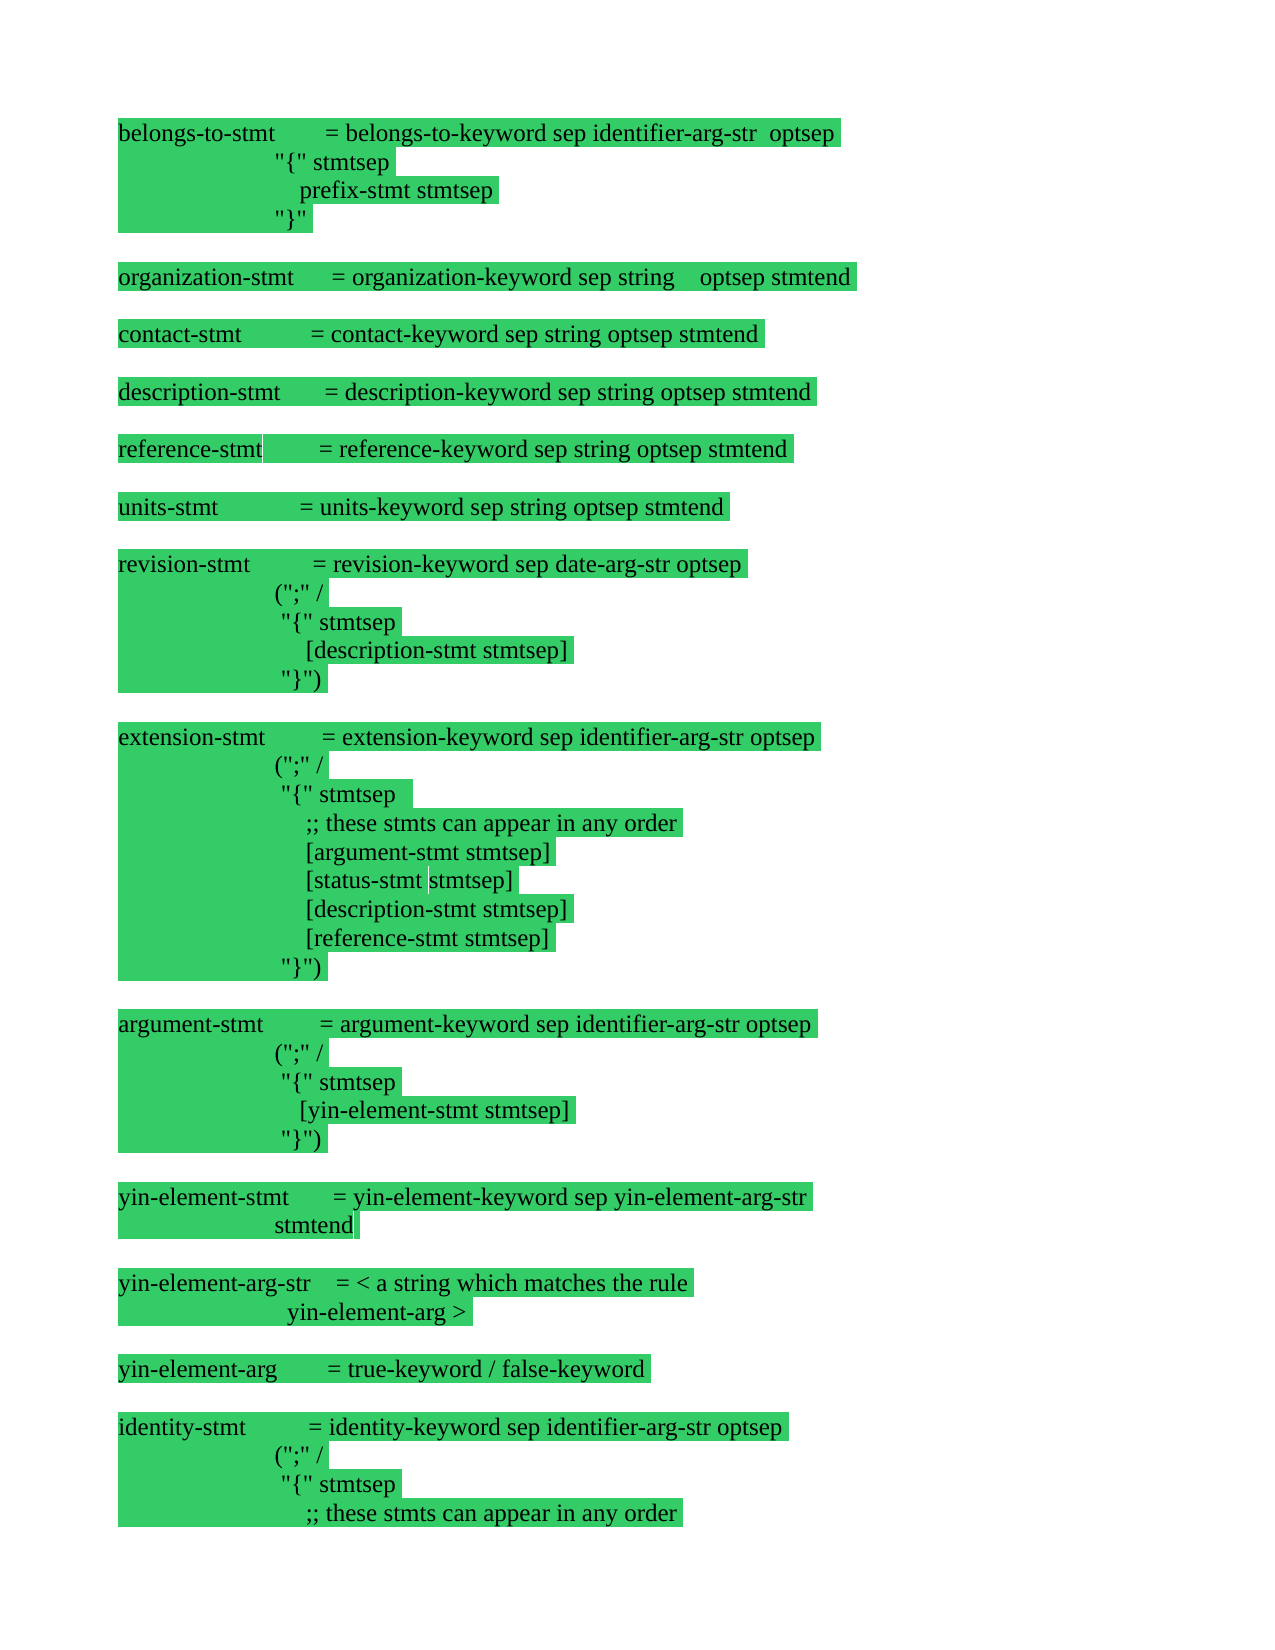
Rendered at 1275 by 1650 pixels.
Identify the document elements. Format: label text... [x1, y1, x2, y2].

text ;; these stmts can appear in any order [118, 808, 1157, 837]
text (";" / [118, 751, 1157, 779]
text units-stmt = units-keyword sep string optsep stmtend [118, 492, 1157, 521]
text belongs-to-stmt = belongs-to-keyword sep identifier-arg-str optsep [118, 118, 1157, 147]
text identity-stmt = identity-keyword sep identifier-arg-str optsep [118, 1412, 1157, 1441]
text yin-element-arg-str = < a string which matches the rule [118, 1268, 1157, 1297]
text extension-stmt = extension-keyword sep identifier-arg-str optsep [118, 722, 1157, 751]
text [description-stmt stmtsep] [118, 636, 1157, 664]
text argument-stmt = argument-keyword sep identifier-arg-str optsep [118, 1009, 1157, 1038]
text (";" / [118, 1038, 1157, 1067]
text [description-stmt stmtsep] [118, 894, 1157, 923]
text "}") [118, 1124, 1157, 1153]
text yin-element-stmt = yin-element-keyword sep yin-element-arg-str [118, 1182, 1157, 1211]
text (";" / [118, 578, 1157, 607]
text organization-stmt = organization-keyword sep string optsep stmtend [118, 262, 1157, 291]
text "{" stmtsep [118, 147, 1157, 176]
text contact-stmt = contact-keyword sep string optsep stmtend [118, 319, 1157, 348]
text "}") [118, 952, 1157, 981]
text ;; these stmts can appear in any order [118, 1498, 1157, 1527]
text [yin-element-stmt stmtsep] [118, 1096, 1157, 1124]
text "{" stmtsep [118, 607, 1157, 636]
text [status-stmt stmtsep] [118, 866, 1157, 894]
text "{" stmtsep [118, 779, 1157, 808]
text yin-element-arg = true-keyword / false-keyword [118, 1354, 1157, 1383]
text "}") [118, 664, 1157, 693]
text [argument-stmt stmtsep] [118, 837, 1157, 866]
text [reference-stmt stmtsep] [118, 923, 1157, 952]
text yin-element-arg > [118, 1297, 1157, 1326]
text reference-stmt = reference-keyword sep string optsep stmtend [118, 434, 1157, 463]
text description-stmt = description-keyword sep string optsep stmtend [118, 377, 1157, 406]
text revision-stmt = revision-keyword sep date-arg-str optsep [118, 549, 1157, 578]
text stmtend [118, 1211, 1157, 1239]
text "}" [118, 204, 1157, 233]
text (";" / [118, 1441, 1157, 1469]
text "{" stmtsep [118, 1067, 1157, 1096]
text prefix-stmt stmtsep [118, 176, 1157, 204]
text "{" stmtsep [118, 1469, 1157, 1498]
